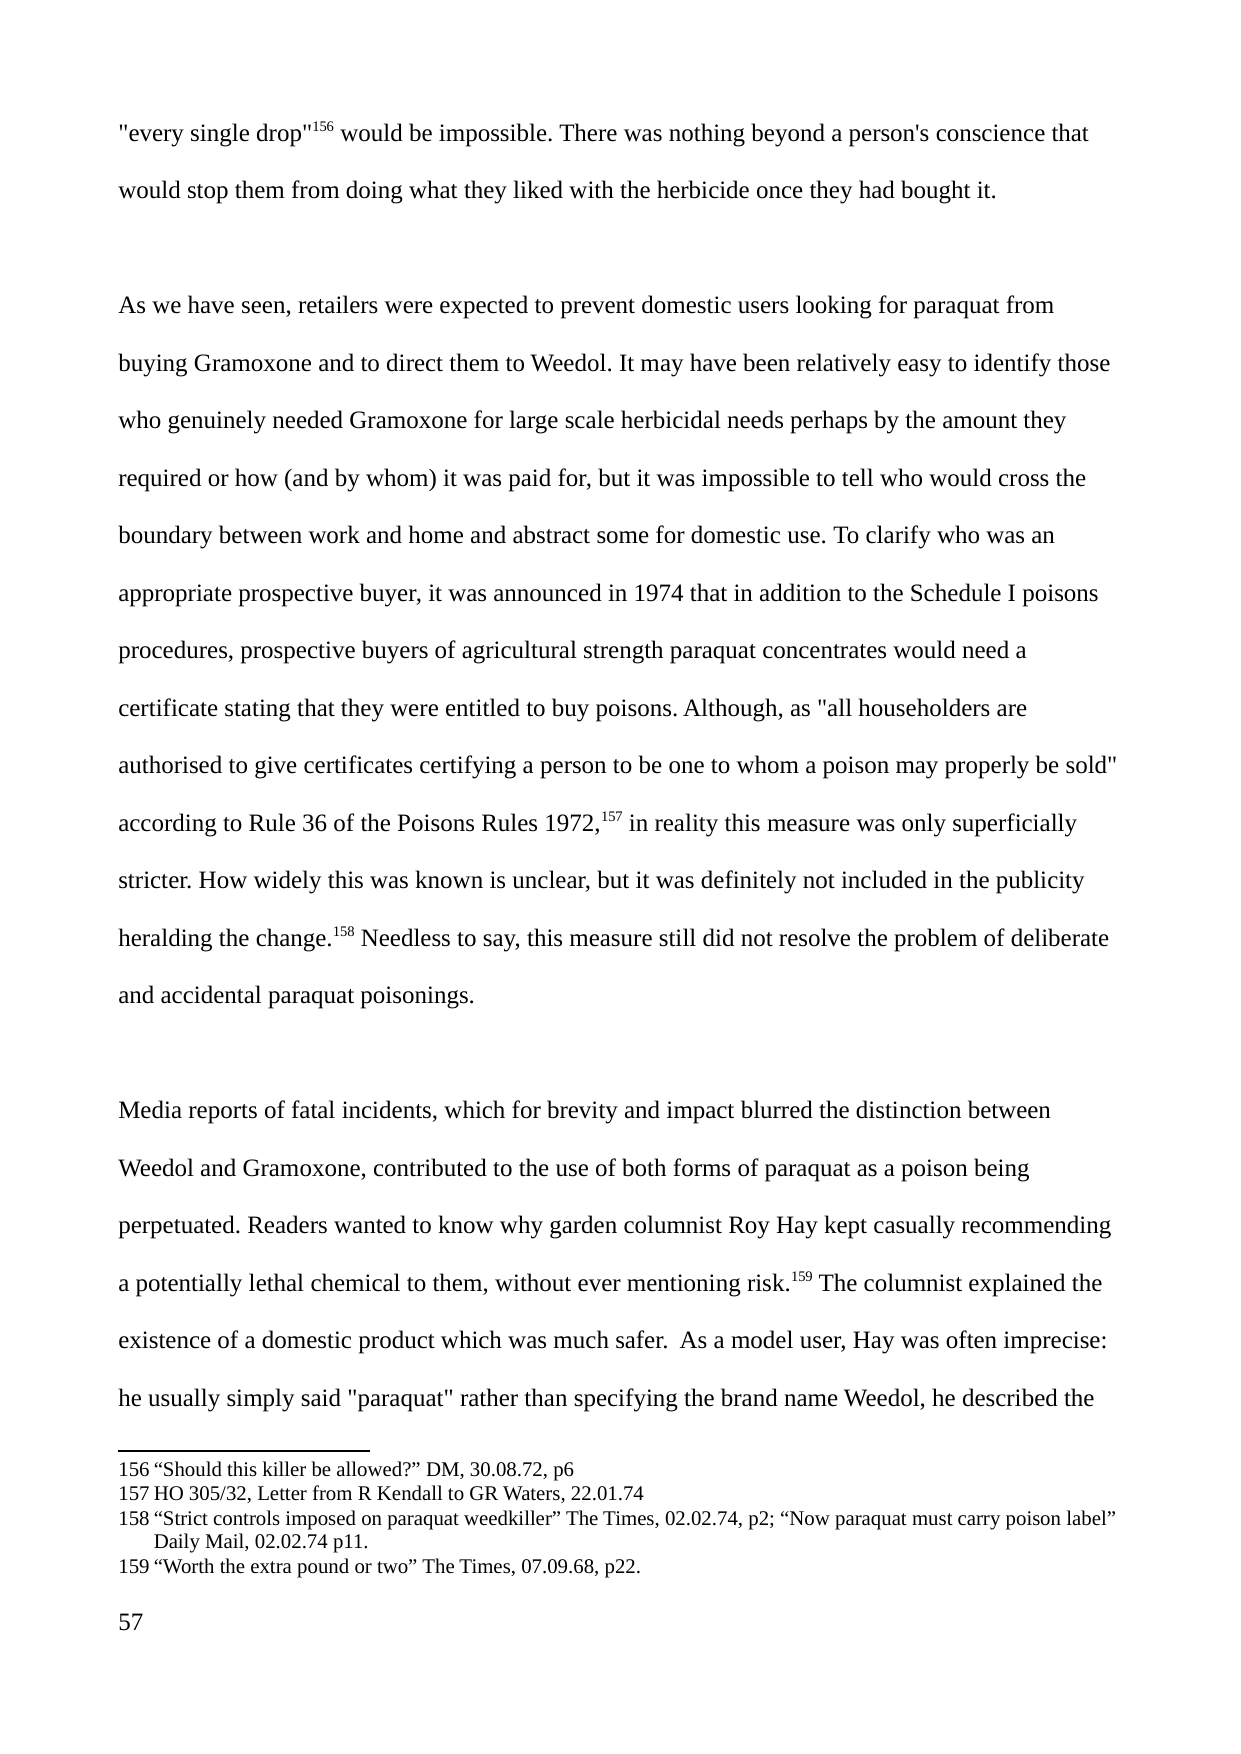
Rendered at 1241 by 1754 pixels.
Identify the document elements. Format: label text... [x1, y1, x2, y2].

text “Worth the extra pound or two” The Times, 07.09.68, p22. [118, 1553, 1122, 1578]
text HO 305/32, Letter from R Kendall to GR Waters, 22.01.74 [118, 1481, 1122, 1505]
text "every single drop" would be impossible. There was nothing beyond a person's conscience that would stop them from doing what they liked with the herbicide once they had bought it. [118, 118, 1122, 204]
text “Should this killer be allowed?” DM, 30.08.72, p6 [118, 1457, 1122, 1481]
text “Strict controls imposed on paraquat weedkiller” The Times, 02.02.74, p2; “Now paraquat must carry poison label” Daily Mail, 02.02.74 p11. [118, 1505, 1122, 1553]
text Media reports of fatal incidents, which for brevity and impact blurred the distinction between Weedol and Gramoxone, contributed to the use of both forms of paraquat as a poison being perpetuated. Readers wanted to know why garden columnist Roy Hay kept casually recommending a potentially lethal chemical to them, without ever mentioning risk. The columnist explained the existence of a domestic product which was much safer. As a model user, Hay was often imprecise: he usually simply said "paraquat" rather than specifying the brand name Weedol, he described the [118, 1096, 1122, 1412]
text As we have seen, retailers were expected to prevent domestic users looking for paraquat from buying Gramoxone and to direct them to Weedol. It may have been relatively easy to identify those who genuinely needed Gramoxone for large scale herbicidal needs perhaps by the amount they required or how (and by whom) it was paid for, but it was impossible to tell who would cross the boundary between work and home and abstract some for domestic use. To clarify who was an appropriate prospective buyer, it was announced in 1974 that in addition to the Schedule I poisons procedures, prospective buyers of agricultural strength paraquat concentrates would need a certificate stating that they were entitled to buy poisons. Although, as "all householders are authorised to give certificates certifying a person to be one to whom a poison may properly be sold" according to Rule 36 of the Poisons Rules 1972, in reality this measure was only superficially stricter. How widely this was known is unclear, but it was definitely not included in the publicity heralding the change. Needless to say, this measure still did not resolve the problem of deliberate and accidental paraquat poisonings. [118, 291, 1122, 1009]
